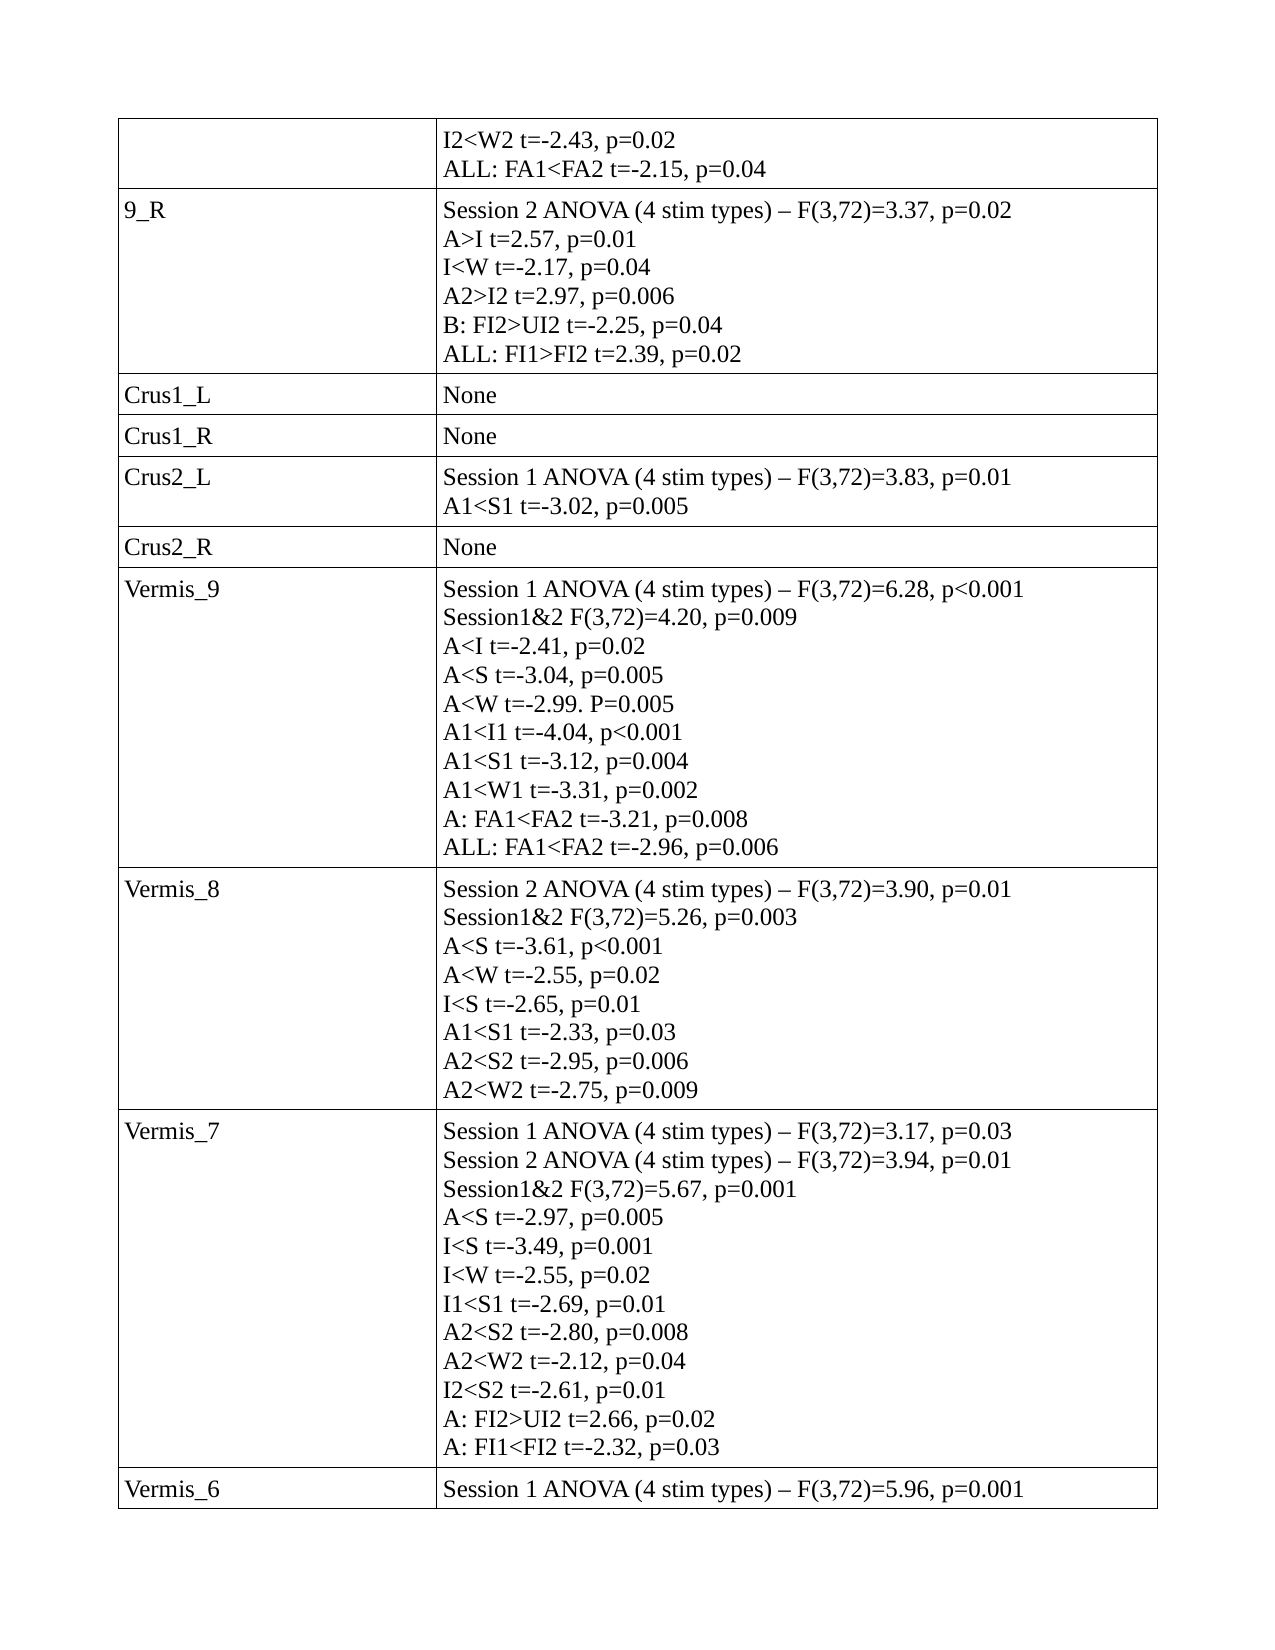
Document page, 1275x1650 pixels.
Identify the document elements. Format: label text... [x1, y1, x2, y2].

table_cell Session 1 ANOVA (4 stim types) – F(3,72)=3.83, p=0.01 A1<S1 t=-3.02, p=0.005 [437, 457, 1157, 526]
table_cell Session 1 ANOVA (4 stim types) – F(3,72)=5.96, p=0.001 [437, 1468, 1157, 1508]
table_cell None [437, 374, 1157, 414]
table_cell Crus1_R [119, 415, 436, 456]
table_cell None [437, 415, 1157, 456]
table_cell Session 2 ANOVA (4 stim types) – F(3,72)=3.90, p=0.01 Session1&2 F(3,72)=5.26, p=0.003 A<S t=-3.61, p<0.001 A<W t=-2.55, p=0.02 I<S t=-2.65, p=0.01 A1<S1 t=-2.33, p=0.03 A2<S2 t=-2.95, p=0.006 A2<W2 t=-2.75, p=0.009 [437, 868, 1157, 1109]
table_cell Crus1_L [119, 374, 436, 414]
table_cell Crus2_R [119, 527, 436, 567]
table_cell Vermis_8 [119, 868, 436, 1109]
table_cell Session 2 ANOVA (4 stim types) – F(3,72)=3.37, p=0.02 A>I t=2.57, p=0.01 I<W t=-2.17, p=0.04 A2>I2 t=2.97, p=0.006 B: FI2>UI2 t=-2.25, p=0.04 ALL: FI1>FI2 t=2.39, p=0.02 [437, 189, 1157, 373]
table_cell I2<W2 t=-2.43, p=0.02 ALL: FA1<FA2 t=-2.15, p=0.04 [437, 119, 1157, 188]
table_cell Vermis_6 [119, 1468, 436, 1508]
table_cell None [437, 527, 1157, 567]
table_cell 9_R [119, 189, 436, 373]
table_cell Session 1 ANOVA (4 stim types) – F(3,72)=6.28, p<0.001 Session1&2 F(3,72)=4.20, p=0.009 A<I t=-2.41, p=0.02 A<S t=-3.04, p=0.005 A<W t=-2.99. P=0.005 A1<I1 t=-4.04, p<0.001 A1<S1 t=-3.12, p=0.004 A1<W1 t=-3.31, p=0.002 A: FA1<FA2 t=-3.21, p=0.008 ALL: FA1<FA2 t=-2.96, p=0.006 [437, 568, 1157, 867]
table_cell Crus2_L [119, 457, 436, 526]
table_cell [119, 119, 436, 188]
table_cell Vermis_9 [119, 568, 436, 867]
table_cell Vermis_7 [119, 1110, 436, 1467]
table_cell Session 1 ANOVA (4 stim types) – F(3,72)=3.17, p=0.03 Session 2 ANOVA (4 stim types) – F(3,72)=3.94, p=0.01 Session1&2 F(3,72)=5.67, p=0.001 A<S t=-2.97, p=0.005 I<S t=-3.49, p=0.001 I<W t=-2.55, p=0.02 I1<S1 t=-2.69, p=0.01 A2<S2 t=-2.80, p=0.008 A2<W2 t=-2.12, p=0.04 I2<S2 t=-2.61, p=0.01 A: FI2>UI2 t=2.66, p=0.02 A: FI1<FI2 t=-2.32, p=0.03 [437, 1110, 1157, 1467]
